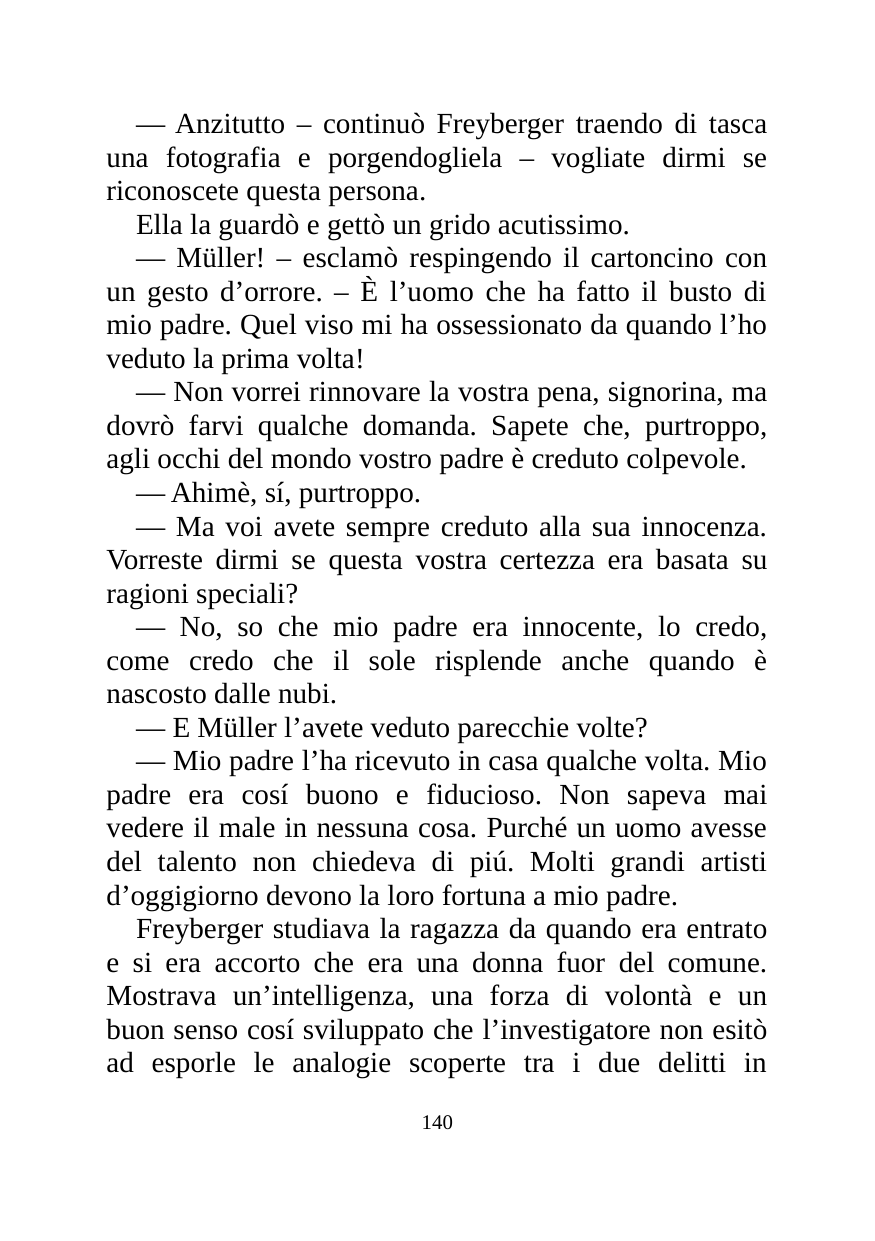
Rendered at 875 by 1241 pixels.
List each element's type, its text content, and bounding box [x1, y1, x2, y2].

text — Müller! – esclamò respingendo il cartoncino con un gesto d’orrore. – È l’uomo che ha fatto il busto di mio padre. Quel viso mi ha ossessionato da quando l’ho veduto la prima volta! [106, 240, 768, 374]
text — E Müller l’avete veduto parecchie volte? [106, 710, 768, 743]
text — Ahimè, sí, purtroppo. [106, 475, 768, 509]
text — No, so che mio padre era innocente, lo credo, come credo che il sole risplende anche quando è nascosto dalle nubi. [106, 609, 768, 710]
text Freyberger studiava la ragazza da quando era entrato e si era accorto che era una donna fuor del comune. Mostrava un’intelligenza, una forza di volontà e un buon senso cosí sviluppato che l’investigatore non esitò ad esporle le analogie scoperte tra i due delitti in [106, 911, 768, 1079]
text Ella la guardò e gettò un grido acutissimo. [106, 207, 768, 240]
text — Anzitutto – continuò Freyberger traendo di tasca una fotografia e porgendogliela – vogliate dirmi se riconoscete questa persona. [106, 106, 768, 207]
text — Ma voi avete sempre creduto alla sua innocenza. Vorreste dirmi se questa vostra certezza era basata su ragioni speciali? [106, 509, 768, 609]
text — Non vorrei rinnovare la vostra pena, signorina, ma dovrò farvi qualche domanda. Sapete che, purtroppo, agli occhi del mondo vostro padre è creduto colpevole. [106, 374, 768, 475]
text — Mio padre l’ha ricevuto in casa qualche volta. Mio padre era cosí buono e fiducioso. Non sapeva mai vedere il male in nessuna cosa. Purché un uomo avesse del talento non chiedeva di piú. Molti grandi artisti d’oggigiorno devono la loro fortuna a mio padre. [106, 743, 768, 911]
